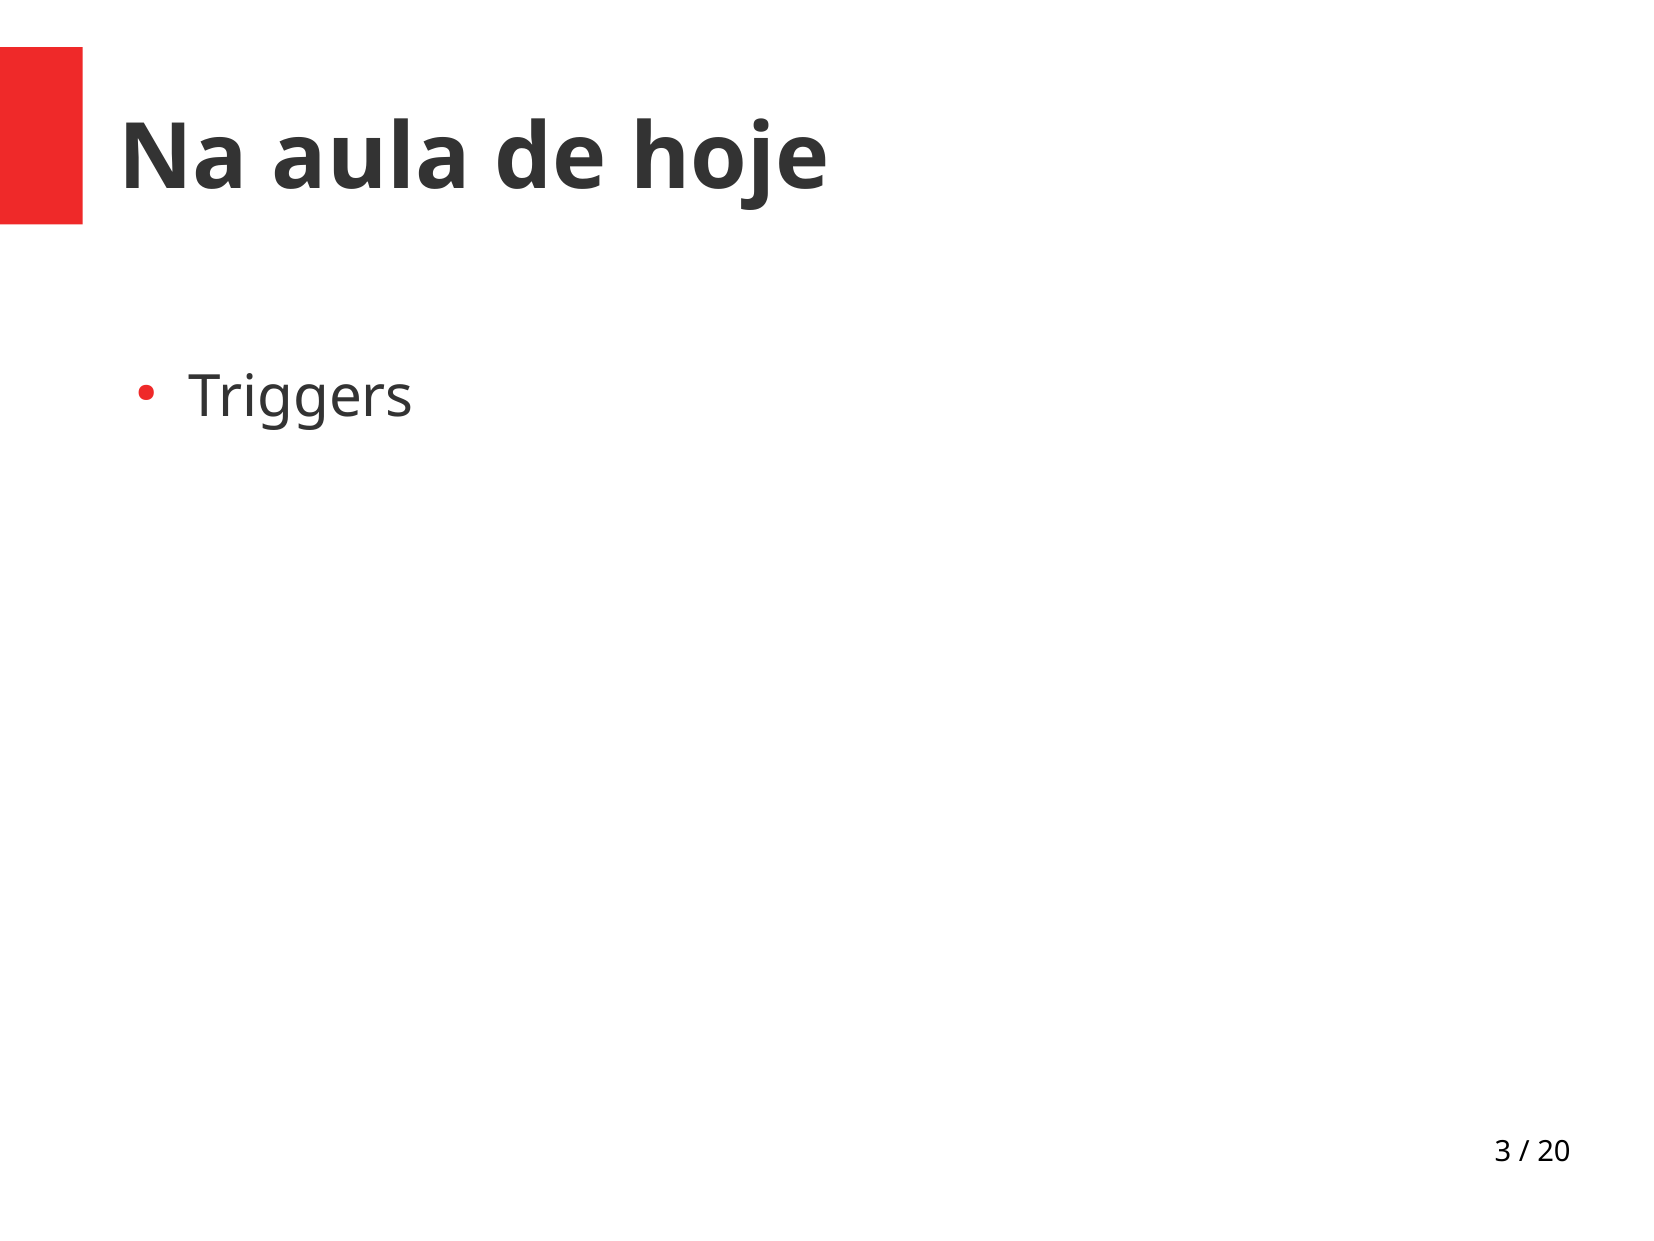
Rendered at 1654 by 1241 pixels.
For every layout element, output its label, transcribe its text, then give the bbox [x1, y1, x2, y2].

list Triggers [118, 354, 1536, 1074]
title Na aula de hoje [118, 49, 1571, 257]
